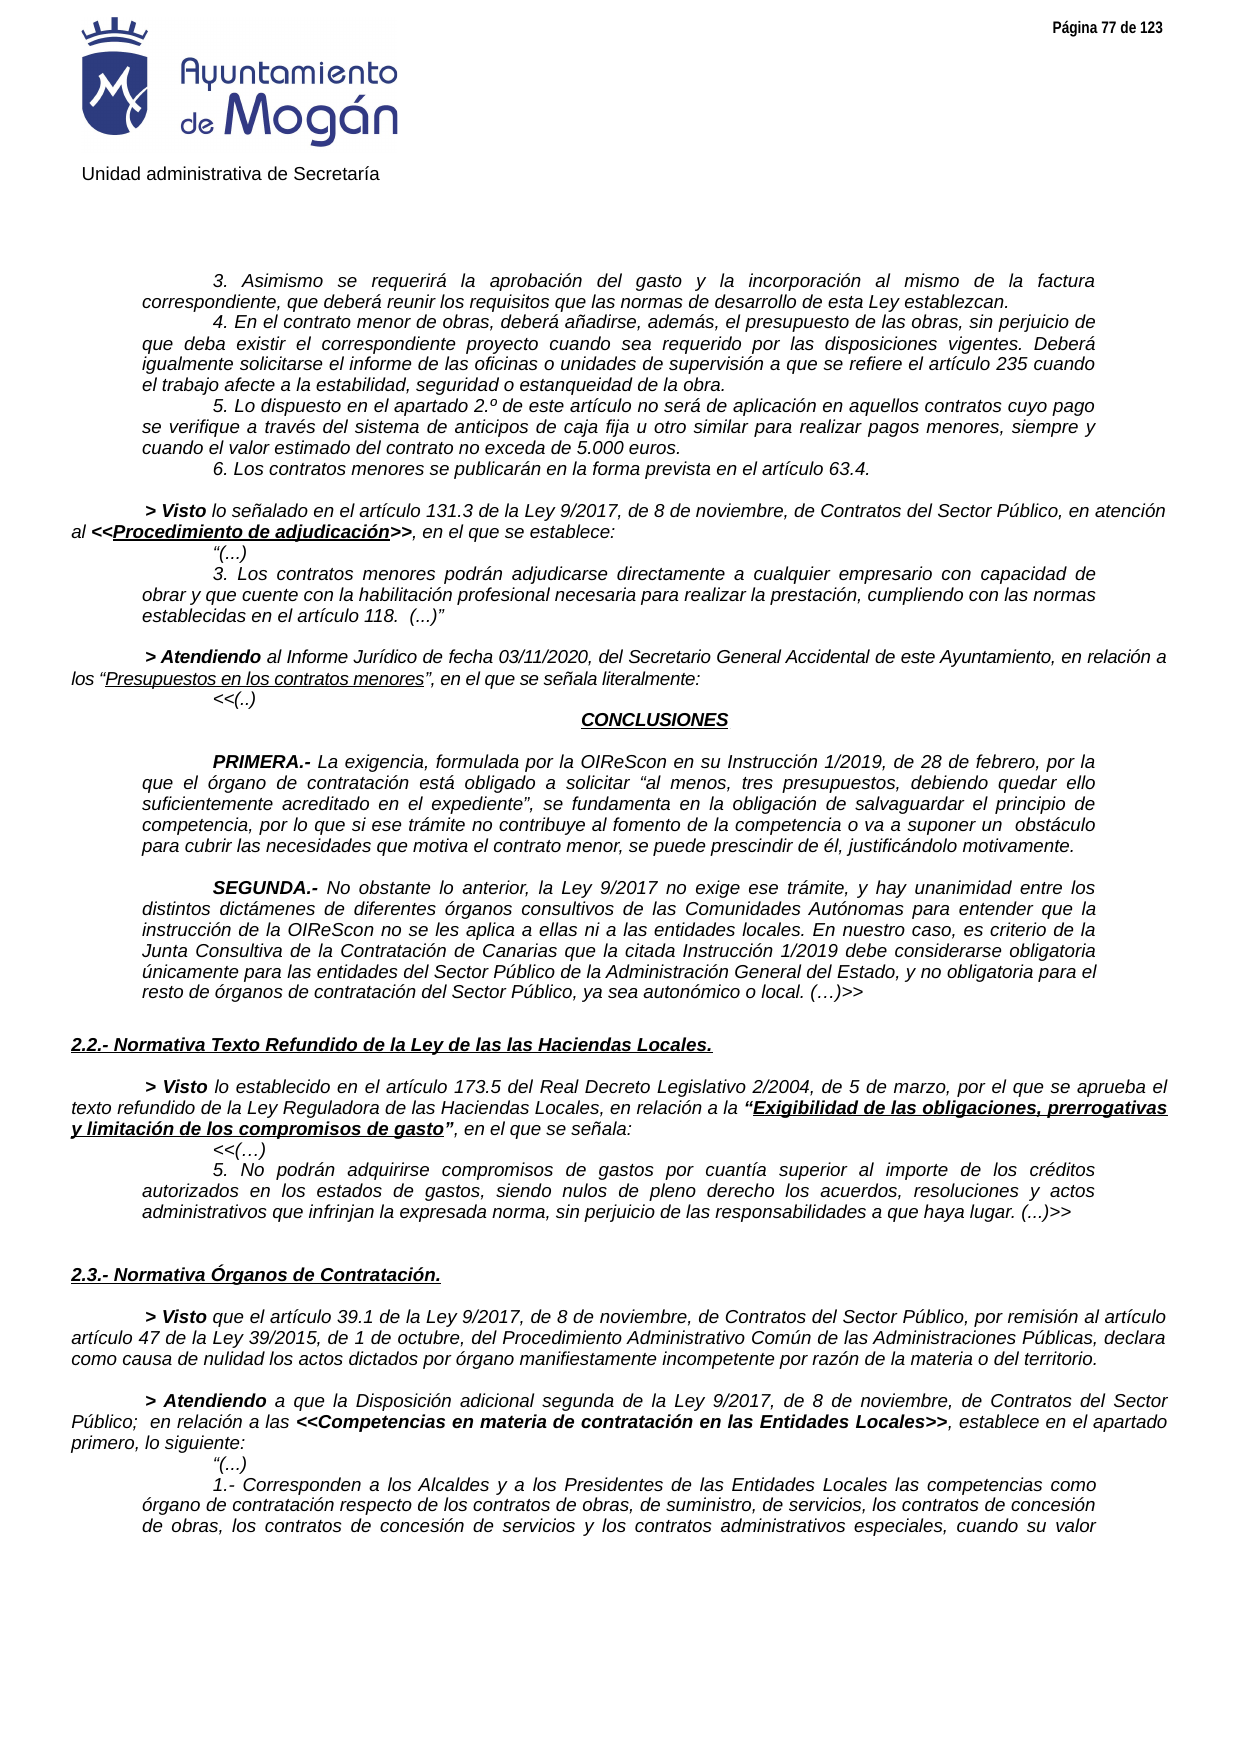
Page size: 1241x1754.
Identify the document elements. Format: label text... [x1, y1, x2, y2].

text CONCLUSIONES [142, 710, 1098, 731]
text 4. En el contrato menor de obras, deberá añadirse, además, el presupuesto de las obras, sin perjuicio de que deba existir el correspondiente proyecto cuando sea requerido por las disposiciones vigentes. Deberá igualmente solicitarse el informe de las oficinas o unidades de supervisión a que se refiere el artículo 235 cuando el trabajo afecte a la estabilidad, seguridad o estanqueidad de la obra. [142, 312, 1098, 396]
text > Visto lo establecido en el artículo 173.5 del Real Decreto Legislativo 2/2004, de 5 de marzo, por el que se aprueba el texto refundido de la Ley Reguladora de las Haciendas Locales, en relación a la “Exigibilidad de las obligaciones, prerrogativas y limitación de los compromisos de gasto”, en el que se señala: [71, 1076, 1169, 1139]
text > Atendiendo al Informe Jurídico de fecha 03/11/2020, del Secretario General Accidental de este Ayuntamiento, en relación a los “Presupuestos en los contratos menores”, en el que se señala literalmente: [71, 647, 1169, 689]
text 5. Lo dispuesto en el apartado 2.º de este artículo no será de aplicación en aquellos contratos cuyo pago se verifique a través del sistema de anticipos de caja fija u otro similar para realizar pagos menores, siempre y cuando el valor estimado del contrato no exceda de 5.000 euros. [142, 396, 1098, 458]
text “(...) [142, 542, 1098, 563]
text 6. Los contratos menores se publicarán en la forma prevista en el artículo 63.4. [142, 458, 1098, 479]
text 2.3.- Normativa Órganos de Contratación. [71, 1264, 1169, 1286]
text <<(…) [142, 1139, 1098, 1160]
text 5. No podrán adquirirse compromisos de gastos por cuantía superior al importe de los créditos autorizados en los estados de gastos, siendo nulos de pleno derecho los acuerdos, resoluciones y actos administrativos que infrinjan la expresada norma, sin perjuicio de las responsabilidades a que haya lugar. (...)>> [142, 1160, 1098, 1223]
text <<(..) [142, 689, 1098, 710]
text SEGUNDA.- No obstante lo anterior, la Ley 9/2017 no exige ese trámite, y hay unanimidad entre los distintos dictámenes de diferentes órganos consultivos de las Comunidades Autónomas para entender que la instrucción de la OIReScon no se les aplica a ellas ni a las entidades locales. En nuestro caso, es criterio de la Junta Consultiva de la Contratación de Canarias que la citada Instrucción 1/2019 debe considerarse obligatoria únicamente para las entidades del Sector Público de la Administración General del Estado, y no obligatoria para el resto de órganos de contratación del Sector Público, ya sea autonómico o local. (…)>> [142, 877, 1098, 1003]
text 1.- Corresponden a los Alcaldes y a los Presidentes de las Entidades Locales las competencias como órgano de contratación respecto de los contratos de obras, de suministro, de servicios, los contratos de concesión de obras, los contratos de concesión de servicios y los contratos administrativos especiales, cuando su valor [142, 1474, 1098, 1537]
text “(...) [142, 1453, 1098, 1474]
text 2.2.- Normativa Texto Refundido de la Ley de las las Haciendas Locales. [71, 1034, 1169, 1055]
picture [81, 17, 398, 153]
text 3. Los contratos menores podrán adjudicarse directamente a cualquier empresario con capacidad de obrar y que cuente con la habilitación profesional necesaria para realizar la prestación, cumpliendo con las normas establecidas en el artículo 118. (...)” [142, 563, 1098, 626]
text > Visto lo señalado en el artículo 131.3 de la Ley 9/2017, de 8 de noviembre, de Contratos del Sector Público, en atención al <<Procedimiento de adjudicación>>, en el que se establece: [71, 500, 1169, 542]
text 3. Asimismo se requerirá la aprobación del gasto y la incorporación al mismo de la factura correspondiente, que deberá reunir los requisitos que las normas de desarrollo de esta Ley establezcan. [142, 270, 1098, 312]
text PRIMERA.- La exigencia, formulada por la OIReScon en su Instrucción 1/2019, de 28 de febrero, por la que el órgano de contratación está obligado a solicitar “al menos, tres presupuestos, debiendo quedar ello suficientemente acreditado en el expediente”, se fundamenta en la obligación de salvaguardar el principio de competencia, por lo que si ese trámite no contribuye al fomento de la competencia o va a suponer un obstáculo para cubrir las necesidades que motiva el contrato menor, se puede prescindir de él, justificándolo motivamente. [142, 752, 1098, 856]
text > Atendiendo a que la Disposición adicional segunda de la Ley 9/2017, de 8 de noviembre, de Contratos del Sector Público; en relación a las <<Competencias en materia de contratación en las Entidades Locales>>, establece en el apartado primero, lo siguiente: [71, 1390, 1169, 1453]
text > Visto que el artículo 39.1 de la Ley 9/2017, de 8 de noviembre, de Contratos del Sector Público, por remisión al artículo artículo 47 de la Ley 39/2015, de 1 de octubre, del Procedimiento Administrativo Común de las Administraciones Públicas, declara como causa de nulidad los actos dictados por órgano manifiestamente incompetente por razón de la materia o del territorio. [71, 1306, 1169, 1369]
